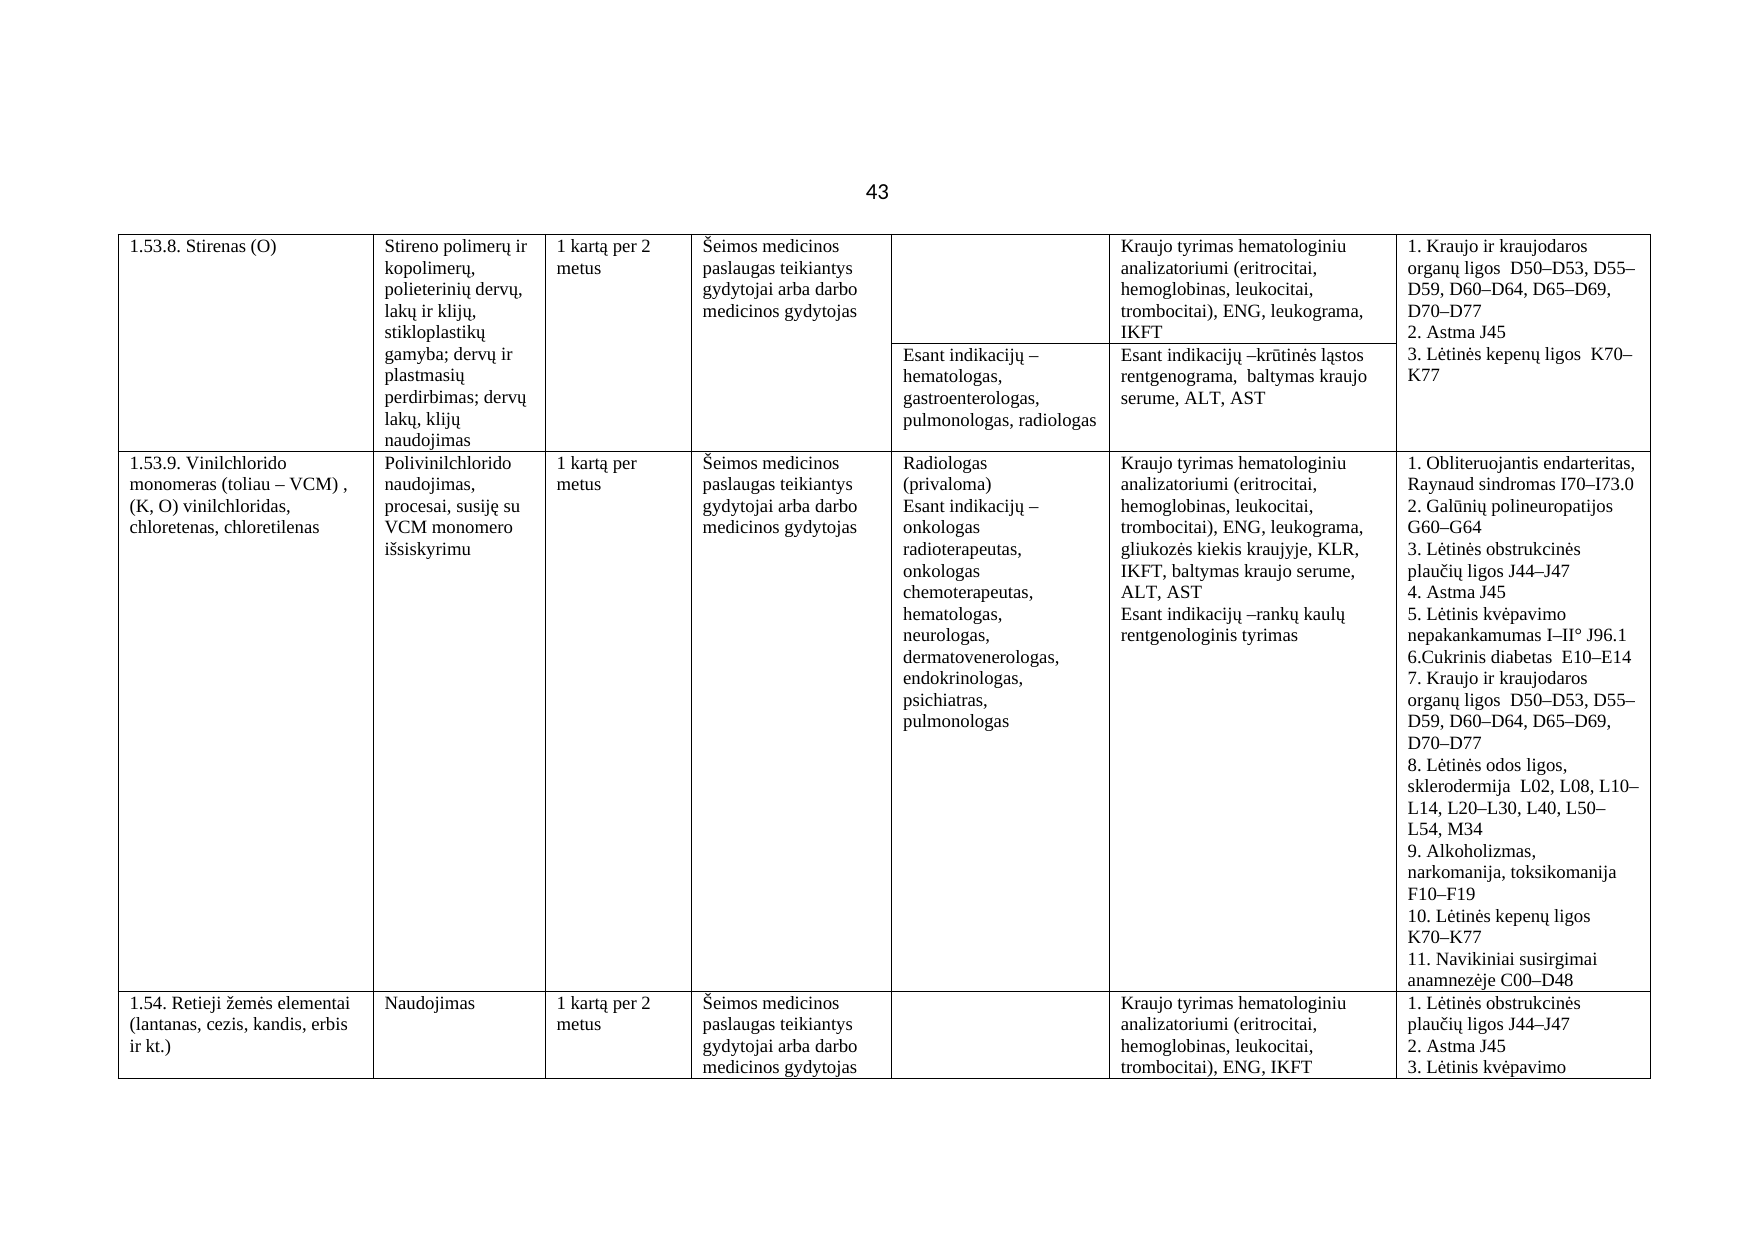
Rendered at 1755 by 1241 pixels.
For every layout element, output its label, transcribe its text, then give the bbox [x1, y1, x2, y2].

table_cell Šeimos medicinos paslaugas teikiantys gydytojai arba darbo medicinos gydytojas [692, 452, 891, 991]
table_cell 1 kartą per 2 metus [546, 992, 691, 1078]
table_cell Esant indikacijų – hematologas, gastroenterologas, pulmonologas, radiologas [892, 344, 1109, 451]
table_cell 1 kartą per metus [546, 452, 691, 991]
table_cell 1. Obliteruojantis endarteritas, Raynaud sindromas I70–I73.0 2. Galūnių polineuropatijos G60–G64 3. Lėtinės obstrukcinės plaučių ligos J44–J47 4. Astma J45 5. Lėtinis kvėpavimo nepakankamumas I–II° J96.1 6.Cukrinis diabetas E10–E14 7. Kraujo ir kraujodaros organų ligos D50–D53, D55–D59, D60–D64, D65–D69, D70–D77 8. Lėtinės odos ligos, sklerodermija L02, L08, L10–L14, L20–L30, L40, L50–L54, M34 9. Alkoholizmas, narkomanija, toksikomanija F10–F19 10. Lėtinės kepenų ligos K70–K77 11. Navikiniai susirgimai anamnezėje C00–D48 [1397, 452, 1650, 991]
table_cell Šeimos medicinos paslaugas teikiantys gydytojai arba darbo medicinos gydytojas [692, 992, 891, 1078]
table_cell Stireno polimerų ir kopolimerų, polieterinių dervų, lakų ir klijų, stikloplastikų gamyba; dervų ir plastmasių perdirbimas; dervų lakų, klijų naudojimas [374, 235, 545, 451]
table_cell 1.53.8. Stirenas (O) [119, 235, 373, 451]
table_cell 1.53.9. Vinilchlorido monomeras (toliau – VCM) , (K, O) vinilchloridas, chloretenas, chloretilenas [119, 452, 373, 991]
table_cell Radiologas (privaloma) Esant indikacijų – onkologas radioterapeutas, onkologas chemoterapeutas, hematologas, neurologas, dermatovenerologas, endokrinologas, psichiatras, pulmonologas [892, 452, 1109, 991]
table_cell 1 kartą per 2 metus [546, 235, 691, 451]
table_cell 1. Lėtinės obstrukcinės plaučių ligos J44–J47 2. Astma J45 3. Lėtinis kvėpavimo [1397, 992, 1650, 1078]
table_cell Esant indikacijų –krūtinės ląstos rentgenograma, baltymas kraujo serume, ALT, AST [1110, 344, 1396, 451]
table_cell Šeimos medicinos paslaugas teikiantys gydytojai arba darbo medicinos gydytojas [692, 235, 891, 451]
table_cell [892, 992, 1109, 1078]
table_cell Polivinilchlorido naudojimas, procesai, susiję su VCM monomero išsiskyrimu [374, 452, 545, 991]
table_cell Kraujo tyrimas hematologiniu analizatoriumi (eritrocitai, hemoglobinas, leukocitai, trombocitai), ENG, IKFT [1110, 992, 1396, 1078]
table_cell Kraujo tyrimas hematologiniu analizatoriumi (eritrocitai, hemoglobinas, leukocitai, trombocitai), ENG, leukograma, gliukozės kiekis kraujyje, KLR, IKFT, baltymas kraujo serume, ALT, AST Esant indikacijų –rankų kaulų rentgenologinis tyrimas [1110, 452, 1396, 991]
table_cell 1.54. Retieji žemės elementai (lantanas, cezis, kandis, erbis ir kt.) [119, 992, 373, 1078]
table_cell [892, 235, 1109, 343]
table_cell Kraujo tyrimas hematologiniu analizatoriumi (eritrocitai, hemoglobinas, leukocitai, trombocitai), ENG, leukograma, IKFT [1110, 235, 1396, 343]
table_cell 1. Kraujo ir kraujodaros organų ligos D50–D53, D55–D59, D60–D64, D65–D69, D70–D77 2. Astma J45 3. Lėtinės kepenų ligos K70–K77 [1397, 235, 1650, 451]
table_cell Naudojimas [374, 992, 545, 1078]
